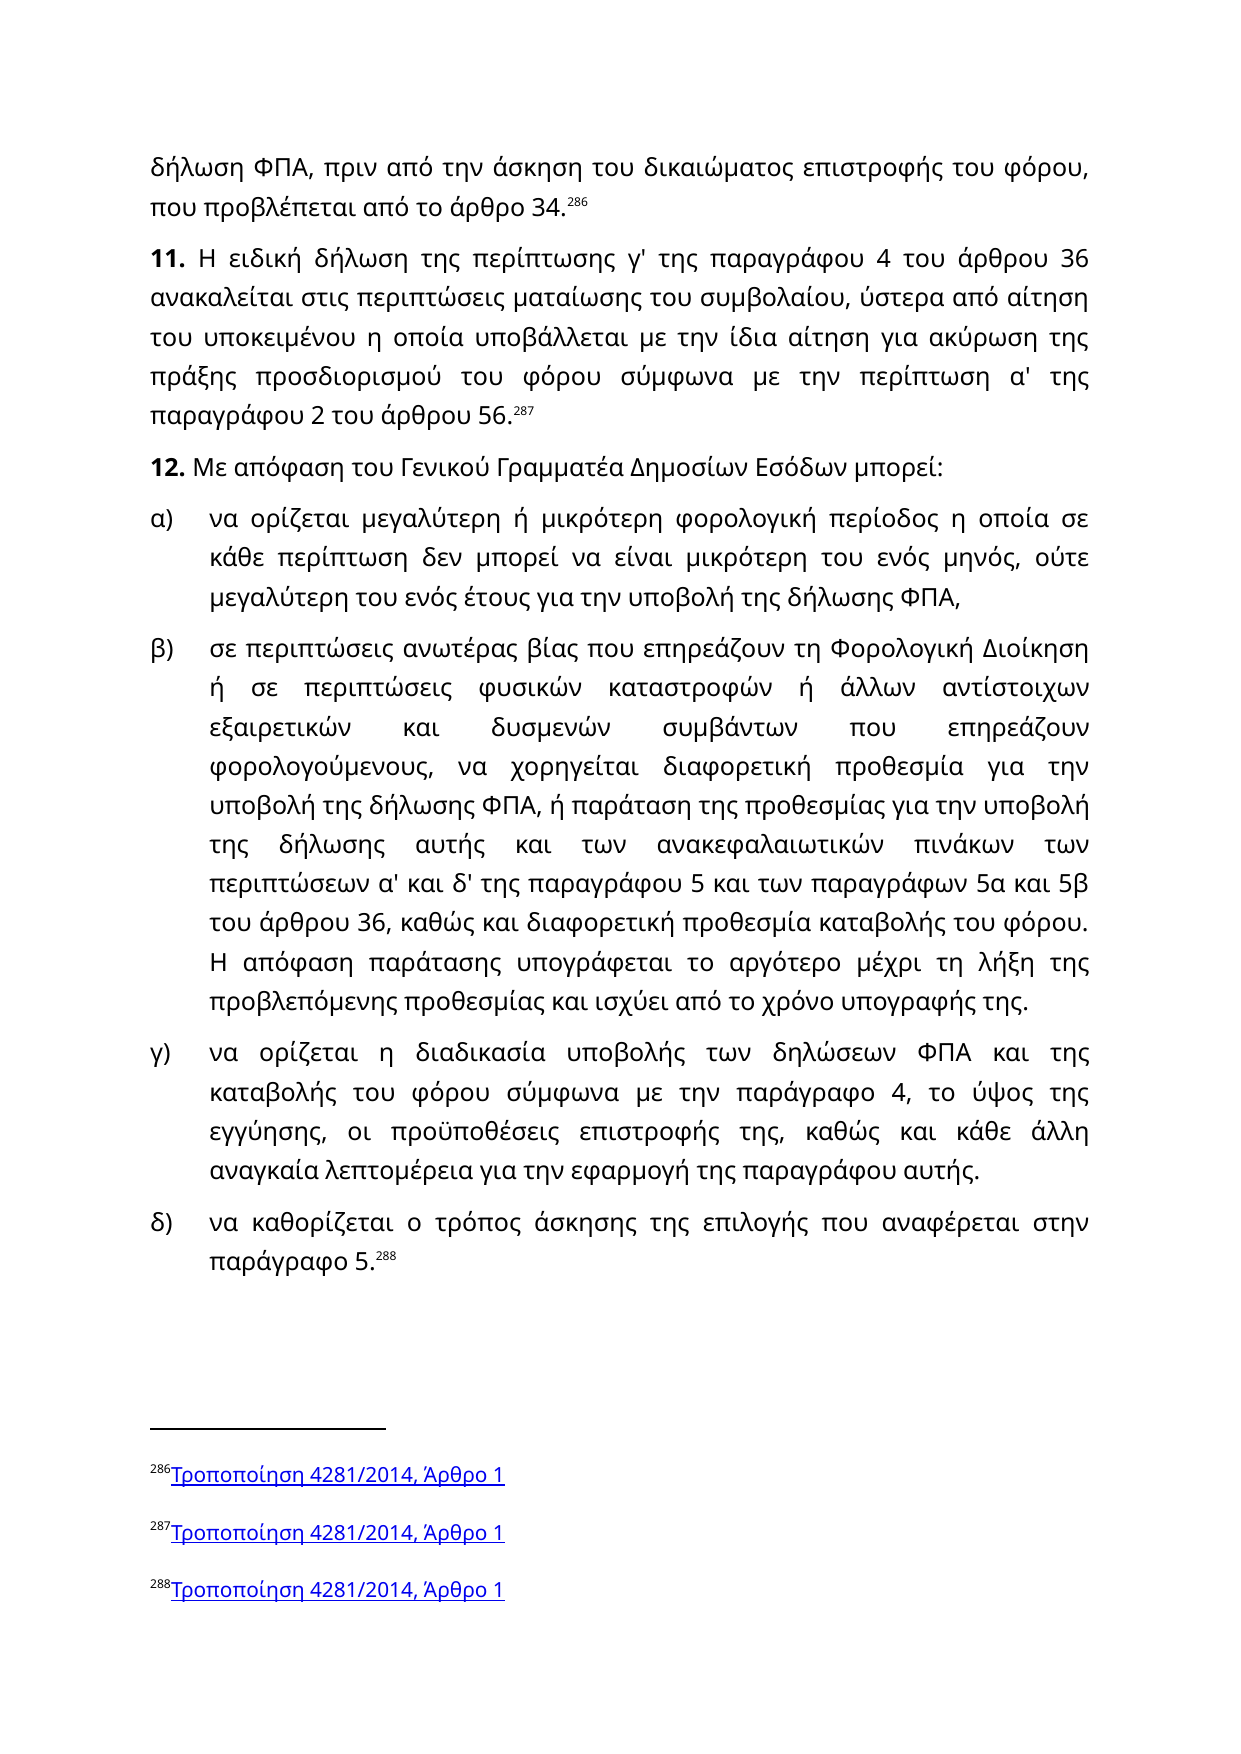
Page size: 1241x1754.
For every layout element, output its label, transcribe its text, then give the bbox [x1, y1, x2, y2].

text 12. Με απόφαση του Γενικού Γραμματέα Δημοσίων Εσόδων μπορεί: [150, 449, 1090, 483]
list β) σε περιπτώσεις ανωτέρας βίας που επηρεάζουν τη Φορολογική Διοίκηση ή σε περιπτώσεις φυσικών καταστροφών ή άλλων αντίστοιχων εξαιρετικών και δυσμενών συμβάντων που επηρεάζουν φορολογούμενους, να χορηγείται διαφορετική προθεσμία για την υποβολή της δήλωσης ΦΠΑ, ή παράταση της προθεσμίας για την υποβολή της δήλωσης αυτής και των ανακεφαλαιωτικών πινάκων των περιπτώσεων α' και δ' της παραγράφου 5 και των παραγράφων 5α και 5β του άρθρου 36, καθώς και διαφορετική προθεσμία καταβολής του φόρου. Η απόφαση παράτασης υπογράφεται το αργότερο μέχρι τη λήξη της προβλεπόμενης προθεσμίας και ισχύει από το χρόνο υπογραφής της. [150, 631, 1090, 1017]
text Τροποποίηση 4281/2014, Άρθρο 1 [150, 1576, 1090, 1604]
text 11. Η ειδική δήλωση της περίπτωσης γ' της παραγράφου 4 του άρθρου 36 ανακαλείται στις περιπτώσεις ματαίωσης του συμβολαίου, ύστερα από αίτηση του υποκειμένου η οποία υποβάλλεται με την ίδια αίτηση για ακύρωση της πράξης προσδιορισμού του φόρου σύμφωνα με την περίπτωση α' της παραγράφου 2 του άρθρου 56. [150, 241, 1090, 432]
text δήλωση ΦΠΑ, πριν από την άσκηση του δικαιώματος επιστροφής του φόρου, που προβλέπεται από το άρθρο 34. [150, 150, 1090, 223]
text Τροποποίηση 4281/2014, Άρθρο 1 [150, 1518, 1090, 1546]
list δ) να καθορίζεται ο τρόπος άσκησης της επιλογής που αναφέρεται στην παράγραφο 5. [150, 1204, 1090, 1277]
text Τροποποίηση 4281/2014, Άρθρο 1 [150, 1460, 1090, 1489]
list γ) να ορίζεται η διαδικασία υποβολής των δηλώσεων ΦΠΑ και της καταβολής του φόρου σύμφωνα με την παράγραφο 4, το ύψος της εγγύησης, οι προϋποθέσεις επιστροφής της, καθώς και κάθε άλλη αναγκαία λεπτομέρεια για την εφαρμογή της παραγράφου αυτής. [150, 1035, 1090, 1187]
list α) να ορίζεται μεγαλύτερη ή μικρότερη φορολογική περίοδος η οποία σε κάθε περίπτωση δεν μπορεί να είναι μικρότερη του ενός μηνός, ούτε μεγαλύτερη του ενός έτους για την υποβολή της δήλωσης ΦΠΑ, [150, 501, 1090, 613]
